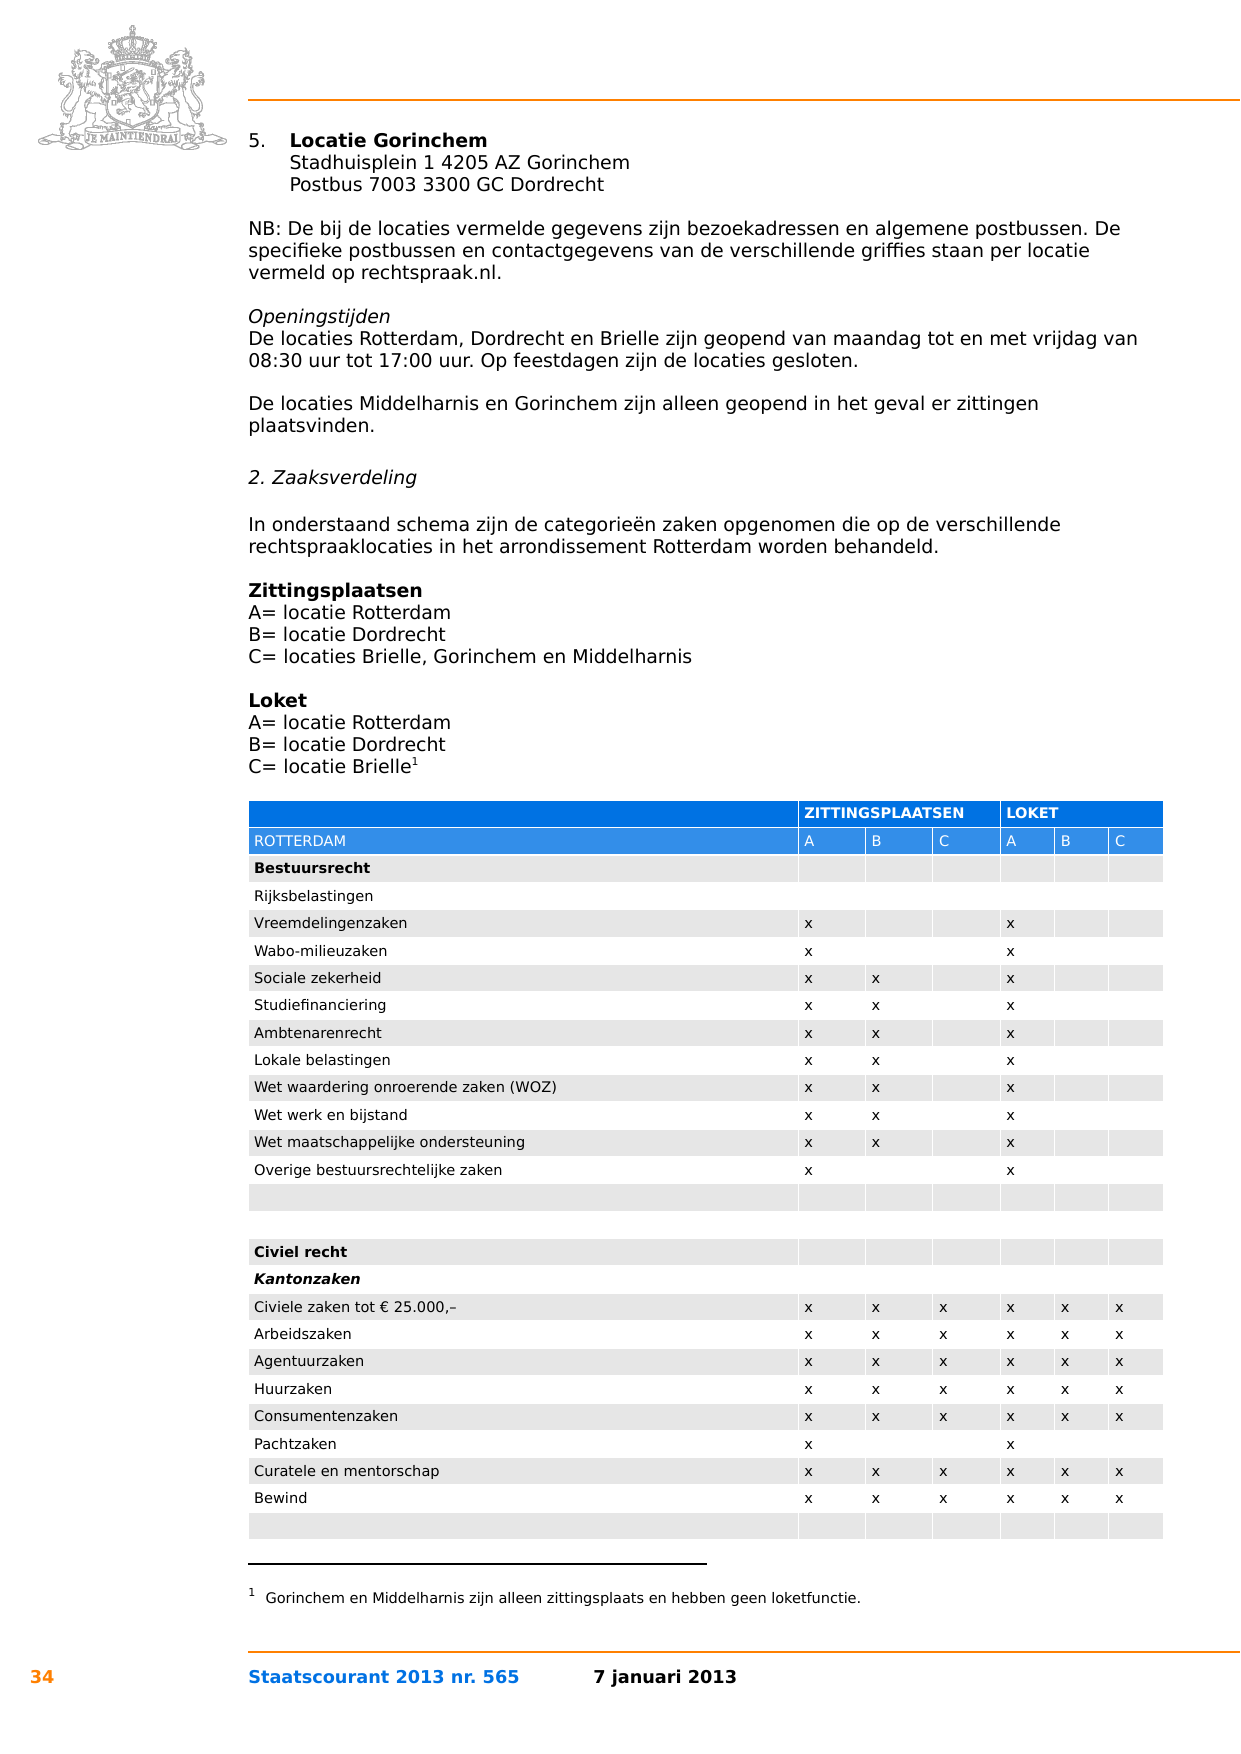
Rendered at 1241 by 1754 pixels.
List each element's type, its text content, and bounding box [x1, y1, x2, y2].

table_cell x [799, 910, 865, 937]
table_cell Overige bestuursrechtelijke zaken [249, 1157, 798, 1183]
table_cell x [1055, 1349, 1108, 1375]
table_cell x [866, 1404, 932, 1430]
table_cell Studiefinanciering [249, 993, 798, 1019]
table_cell [799, 1266, 865, 1293]
table_cell x [1109, 1486, 1163, 1512]
table_cell [866, 856, 932, 882]
table_cell x [1001, 1130, 1054, 1156]
table_header LOKET [1001, 801, 1163, 827]
table_cell x [1001, 1404, 1054, 1430]
table_cell Civiele zaken tot € 25.000,– [249, 1294, 798, 1320]
table_cell [933, 1184, 1000, 1211]
table_cell [799, 1513, 865, 1539]
text B= locatie Dordrecht [248, 734, 1163, 756]
text Zittingsplaatsen [248, 580, 1163, 602]
table_cell x [866, 1458, 932, 1484]
table_cell x [1109, 1404, 1163, 1430]
table_cell x [866, 1376, 932, 1402]
table_cell [933, 1102, 1000, 1128]
text A= locatie Rotterdam [248, 712, 1163, 734]
table_cell x [1055, 1376, 1108, 1402]
table_cell Sociale zekerheid [249, 965, 798, 991]
table_cell x [866, 1321, 932, 1348]
table_cell [866, 1212, 932, 1238]
table_cell [1055, 1266, 1108, 1293]
table_cell [866, 883, 932, 909]
table_cell [1109, 938, 1163, 964]
table_cell Civiel recht [249, 1239, 798, 1265]
table_cell x [866, 1020, 932, 1046]
table_cell [933, 856, 1000, 882]
table_cell [933, 1212, 1000, 1238]
table_cell x [799, 993, 865, 1019]
table_cell ROTTERDAM [249, 828, 798, 854]
text Gorinchem en Middelharnis zijn alleen zittingsplaats en hebben geen loketfunctie. [248, 1586, 1163, 1608]
table_cell [933, 1047, 1000, 1074]
table_cell [866, 1513, 932, 1539]
table_cell x [1109, 1321, 1163, 1348]
table_cell A [799, 828, 865, 854]
table_cell Agentuurzaken [249, 1349, 798, 1375]
text Stadhuisplein 1 4205 AZ Gorinchem [289, 152, 1163, 174]
table_cell x [799, 1020, 865, 1046]
table_cell [1109, 1020, 1163, 1046]
table_cell [933, 1513, 1000, 1539]
table_cell [1055, 1102, 1108, 1128]
table_cell x [799, 1157, 865, 1183]
table_cell [1055, 993, 1108, 1019]
table_cell x [1001, 910, 1054, 937]
table_cell x [799, 1321, 865, 1348]
table_cell [1001, 883, 1054, 909]
table_cell x [1001, 1294, 1054, 1320]
table_cell [933, 993, 1000, 1019]
table_cell [1001, 1266, 1054, 1293]
table_cell [1055, 1184, 1108, 1211]
table_cell x [1055, 1486, 1108, 1512]
table_cell [1109, 1075, 1163, 1101]
table_cell [866, 1239, 932, 1265]
table_cell B [866, 828, 932, 854]
table_cell x [933, 1376, 1000, 1402]
table_cell x [1001, 1458, 1054, 1484]
table_cell x [866, 993, 932, 1019]
table_cell x [799, 1404, 865, 1430]
table_cell C [1109, 828, 1163, 854]
table_cell [1001, 1513, 1054, 1539]
table_cell [799, 1184, 865, 1211]
subtitle 2. Zaaksverdeling [248, 467, 1163, 489]
table_cell x [799, 938, 865, 964]
text B= locatie Dordrecht [248, 624, 1163, 646]
table_cell Arbeidszaken [249, 1321, 798, 1348]
table_cell x [933, 1404, 1000, 1430]
table_cell x [1055, 1321, 1108, 1348]
table_cell x [799, 1047, 865, 1074]
text Openingstijden [248, 306, 1163, 327]
table_cell x [866, 1047, 932, 1074]
table_cell x [866, 1486, 932, 1512]
table_cell [866, 910, 932, 937]
table_cell [933, 1130, 1000, 1156]
table_cell [799, 883, 865, 909]
table_cell [1055, 1431, 1108, 1457]
table_cell x [1001, 1321, 1054, 1348]
table_cell [249, 1513, 798, 1539]
table_cell Vreemdelingenzaken [249, 910, 798, 937]
table_cell [933, 1157, 1000, 1183]
table_cell x [933, 1458, 1000, 1484]
table_cell x [1001, 1157, 1054, 1183]
text C= locaties Brielle, Gorinchem en Middelharnis [248, 646, 1163, 668]
table_cell x [799, 1431, 865, 1457]
table_cell [866, 1157, 932, 1183]
table_cell x [799, 1349, 865, 1375]
table_cell [933, 1020, 1000, 1046]
table_cell [933, 938, 1000, 964]
table_cell [1055, 1239, 1108, 1265]
text De locaties Middelharnis en Gorinchem zijn alleen geopend in het geval er zittingen plaatsvinden. [248, 393, 1163, 437]
table_cell x [1109, 1458, 1163, 1484]
text In onderstaand schema zijn de categorieën zaken opgenomen die op de verschillende rechtspraaklocaties in het arrondissement Rotterdam worden behandeld. [248, 514, 1163, 558]
text A= locatie Rotterdam [248, 602, 1163, 624]
table_cell x [866, 965, 932, 991]
table_cell x [1001, 1020, 1054, 1046]
table_cell [1055, 1075, 1108, 1101]
table_cell x [933, 1349, 1000, 1375]
table_cell [866, 1431, 932, 1457]
table_cell [1109, 1157, 1163, 1183]
table_cell x [1109, 1349, 1163, 1375]
table_header ZITTINGSPLAATSEN [799, 801, 1000, 827]
table_cell [1109, 1047, 1163, 1074]
table_cell x [933, 1294, 1000, 1320]
table_cell B [1055, 828, 1108, 854]
table_cell x [799, 1102, 865, 1128]
table_cell [1001, 1212, 1054, 1238]
table_cell x [799, 1376, 865, 1402]
table_cell Wet maatschappelijke ondersteuning [249, 1130, 798, 1156]
text C= locatie Brielle [248, 756, 1163, 778]
table_cell [1109, 993, 1163, 1019]
table_cell [1109, 1184, 1163, 1211]
table_cell [933, 910, 1000, 937]
table_cell [1109, 883, 1163, 909]
table_cell x [799, 1486, 865, 1512]
table_cell x [866, 1075, 932, 1101]
table_cell x [1001, 993, 1054, 1019]
table_cell x [1109, 1376, 1163, 1402]
table_cell Curatele en mentorschap [249, 1458, 798, 1484]
table_cell [1055, 910, 1108, 937]
table_cell x [799, 1458, 865, 1484]
table_cell x [866, 1349, 932, 1375]
table_cell x [799, 1294, 865, 1320]
table_cell Ambtenarenrecht [249, 1020, 798, 1046]
table_cell [1109, 965, 1163, 991]
table_cell x [799, 965, 865, 991]
table_cell [866, 1184, 932, 1211]
text 5. Locatie Gorinchem [248, 130, 1163, 152]
table_cell x [866, 1102, 932, 1128]
table_cell Consumentenzaken [249, 1404, 798, 1430]
table_cell Wet waardering onroerende zaken (WOZ) [249, 1075, 798, 1101]
table_cell [1109, 1513, 1163, 1539]
table_cell A [1001, 828, 1054, 854]
table_cell [1055, 938, 1108, 964]
table_cell [1109, 1266, 1163, 1293]
table_cell [1109, 1130, 1163, 1156]
table_cell [1109, 1212, 1163, 1238]
text Postbus 7003 3300 GC Dordrecht [289, 174, 1163, 196]
table_cell Bestuursrecht [249, 856, 798, 882]
table_cell [1109, 1239, 1163, 1265]
table_cell x [866, 1294, 932, 1320]
table_cell Rijksbelastingen [249, 883, 798, 909]
table_cell [799, 856, 865, 882]
table_cell x [933, 1321, 1000, 1348]
table_cell [1109, 910, 1163, 937]
table_cell [1001, 1184, 1054, 1211]
table_cell x [866, 1130, 932, 1156]
table_cell x [933, 1486, 1000, 1512]
table_cell x [1001, 938, 1054, 964]
table_cell [933, 1239, 1000, 1265]
table_cell [1055, 1513, 1108, 1539]
table_cell x [1001, 1376, 1054, 1402]
table_cell x [1001, 1047, 1054, 1074]
table_cell [933, 1266, 1000, 1293]
table_cell x [1001, 965, 1054, 991]
table_cell [866, 1266, 932, 1293]
table_cell [249, 1184, 798, 1211]
table_cell x [1001, 1486, 1054, 1512]
table_cell Wabo-milieuzaken [249, 938, 798, 964]
table_cell [1001, 1239, 1054, 1265]
table_cell [1055, 1157, 1108, 1183]
table_cell x [1001, 1431, 1054, 1457]
table_cell [1055, 965, 1108, 991]
table_cell [1109, 856, 1163, 882]
table_cell [933, 883, 1000, 909]
text Loket [248, 690, 1163, 712]
table_cell [1055, 1047, 1108, 1074]
table_cell Wet werk en bijstand [249, 1102, 798, 1128]
table_cell [249, 1212, 798, 1238]
table_cell [1109, 1102, 1163, 1128]
table_cell x [1109, 1294, 1163, 1320]
table_cell x [1001, 1102, 1054, 1128]
table_cell [1055, 856, 1108, 882]
table_cell x [1055, 1458, 1108, 1484]
table_cell x [799, 1075, 865, 1101]
table_cell [866, 938, 932, 964]
table_cell Bewind [249, 1486, 798, 1512]
table_cell Kantonzaken [249, 1266, 798, 1293]
table_cell [933, 965, 1000, 991]
table_cell [933, 1075, 1000, 1101]
table_cell Lokale belastingen [249, 1047, 798, 1074]
table_cell [1055, 1020, 1108, 1046]
table_cell x [799, 1130, 865, 1156]
table_cell [799, 1212, 865, 1238]
table_cell Huurzaken [249, 1376, 798, 1402]
table_cell [799, 1239, 865, 1265]
table_cell [933, 1431, 1000, 1457]
text NB: De bij de locaties vermelde gegevens zijn bezoekadressen en algemene postbussen. De specifieke postbussen en contactgegevens van de verschillende griffies staan per locatie vermeld op rechtspraak.nl. [248, 218, 1163, 284]
table_cell [1001, 856, 1054, 882]
table_cell [1055, 1130, 1108, 1156]
table_cell [1055, 1212, 1108, 1238]
table_cell Pachtzaken [249, 1431, 798, 1457]
table_cell x [1001, 1349, 1054, 1375]
text De locaties Rotterdam, Dordrecht en Brielle zijn geopend van maandag tot en met vrijdag van 08:30 uur tot 17:00 uur. Op feestdagen zijn de locaties gesloten. [248, 327, 1163, 371]
table_cell C [933, 828, 1000, 854]
table_cell [1109, 1431, 1163, 1457]
table_cell [1055, 883, 1108, 909]
table_cell x [1055, 1294, 1108, 1320]
picture [38, 25, 227, 150]
table_header [249, 801, 798, 827]
table_cell x [1001, 1075, 1054, 1101]
table_cell x [1055, 1404, 1108, 1430]
